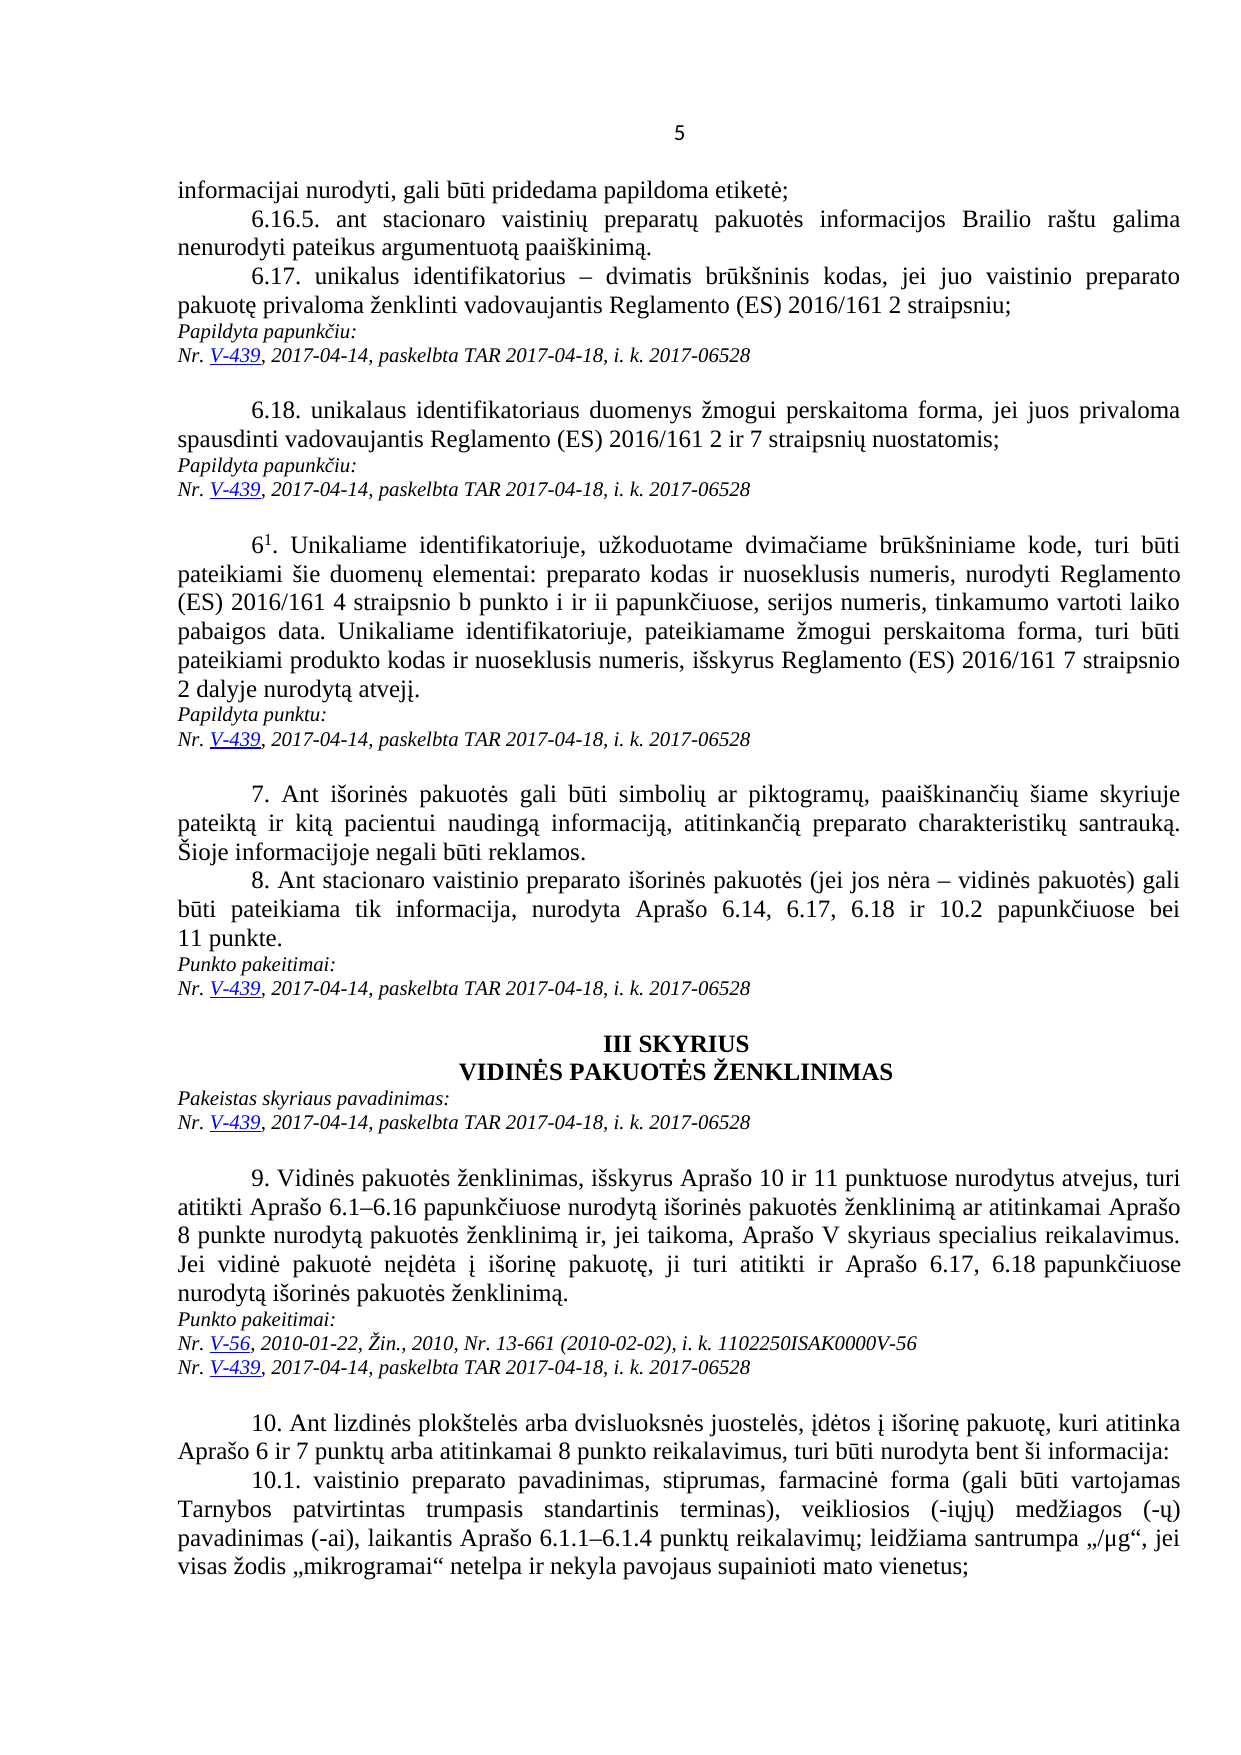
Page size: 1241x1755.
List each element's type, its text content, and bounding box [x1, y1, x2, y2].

text Nr. V-439, 2017-04-14, paskelbta TAR 2017-04-18, i. k. 2017-06528 [177, 343, 1181, 367]
text Nr. V-439, 2017-04-14, paskelbta TAR 2017-04-18, i. k. 2017-06528 [177, 477, 1181, 501]
text Punkto pakeitimai: [177, 1307, 1181, 1331]
text 61. Unikaliame identifikatoriuje, užkoduotame dvimačiame brūkšniniame kode, turi būti pateikiami šie duomenų elementai: preparato kodas ir nuoseklusis numeris, nurodyti Reglamento (ES) 2016/161 4 straipsnio b punkto i ir ii papunkčiuose, serijos numeris, tinkamumo vartoti laiko pabaigos data. Unikaliame identifikatoriuje, pateikiamame žmogui perskaitoma forma, turi būti pateikiami produkto kodas ir nuoseklusis numeris, išskyrus Reglamento (ES) 2016/161 7 straipsnio 2 dalyje nurodytą atvejį. [177, 530, 1181, 702]
text 10.1. vaistinio preparato pavadinimas, stiprumas, farmacinė forma (gali būti vartojamas Tarnybos patvirtintas trumpasis standartinis terminas), veikliosios (-iųjų) medžiagos (-ų) pavadinimas (-ai), laikantis Aprašo 6.1.1–6.1.4 punktų reikalavimų; leidžiama santrumpa „/μg“, jei visas žodis „mikrogramai“ netelpa ir nekyla pavojaus supainioti mato vienetus; [177, 1465, 1181, 1580]
text 8. Ant stacionaro vaistinio preparato išorinės pakuotės (jei jos nėra – vidinės pakuotės) gali būti pateikiama tik informacija, nurodyta Aprašo 6.14, 6.17, 6.18 ir 10.2 papunkčiuose bei 11 punkte. [177, 866, 1181, 952]
text 6.18. unikalaus identifikatoriaus duomenys žmogui perskaitoma forma, jei juos privaloma spausdinti vadovaujantis Reglamento (ES) 2016/161 2 ir 7 straipsnių nuostatomis; [177, 396, 1181, 453]
text 6.16.5. ant stacionaro vaistinių preparatų pakuotės informacijos Brailio raštu galima nenurodyti pateikus argumentuotą paaiškinimą. [177, 204, 1181, 261]
text Punkto pakeitimai: [177, 952, 1181, 976]
text Nr. V-439, 2017-04-14, paskelbta TAR 2017-04-18, i. k. 2017-06528 [177, 1110, 1181, 1134]
text III SKYRIUS VIDINĖS PAKUOTĖS ŽENKLINIMAS [177, 1029, 1181, 1086]
text Nr. V-439, 2017-04-14, paskelbta TAR 2017-04-18, i. k. 2017-06528 [177, 1355, 1181, 1379]
text 9. Vidinės pakuotės ženklinimas, išskyrus Aprašo 10 ir 11 punktuose nurodytus atvejus, turi atitikti Aprašo 6.1–6.16 papunkčiuose nurodytą išorinės pakuotės ženklinimą ar atitinkamai Aprašo 8 punkte nurodytą pakuotės ženklinimą ir, jei taikoma, Aprašo V skyriaus specialius reikalavimus. Jei vidinė pakuotė neįdėta į išorinę pakuotę, ji turi atitikti ir Aprašo 6.17, 6.18 papunkčiuose nurodytą išorinės pakuotės ženklinimą. [177, 1163, 1181, 1307]
text Papildyta papunkčiu: [177, 319, 1181, 343]
text 6.17. unikalus identifikatorius – dvimatis brūkšninis kodas, jei juo vaistinio preparato pakuotę privaloma ženklinti vadovaujantis Reglamento (ES) 2016/161 2 straipsniu; [177, 261, 1181, 319]
text Nr. V-439, 2017-04-14, paskelbta TAR 2017-04-18, i. k. 2017-06528 [177, 726, 1181, 751]
text 7. Ant išorinės pakuotės gali būti simbolių ar piktogramų, paaiškinančių šiame skyriuje pateiktą ir kitą pacientui naudingą informaciją, atitinkančią preparato charakteristikų santrauką. Šioje informacijoje negali būti reklamos. [177, 779, 1181, 866]
text Papildyta punktu: [177, 702, 1181, 726]
text Nr. V-439, 2017-04-14, paskelbta TAR 2017-04-18, i. k. 2017-06528 [177, 976, 1181, 1000]
text Nr. V-56, 2010-01-22, Žin., 2010, Nr. 13-661 (2010-02-02), i. k. 1102250ISAK0000V-56 [177, 1331, 1181, 1355]
text Pakeistas skyriaus pavadinimas: [177, 1086, 1181, 1110]
text informacijai nurodyti, gali būti pridedama papildoma etiketė; [177, 175, 1181, 204]
text 10. Ant lizdinės plokštelės arba dvisluoksnės juostelės, įdėtos į išorinę pakuotę, kuri atitinka Aprašo 6 ir 7 punktų arba atitinkamai 8 punkto reikalavimus, turi būti nurodyta bent ši informacija: [177, 1408, 1181, 1465]
text Papildyta papunkčiu: [177, 453, 1181, 477]
